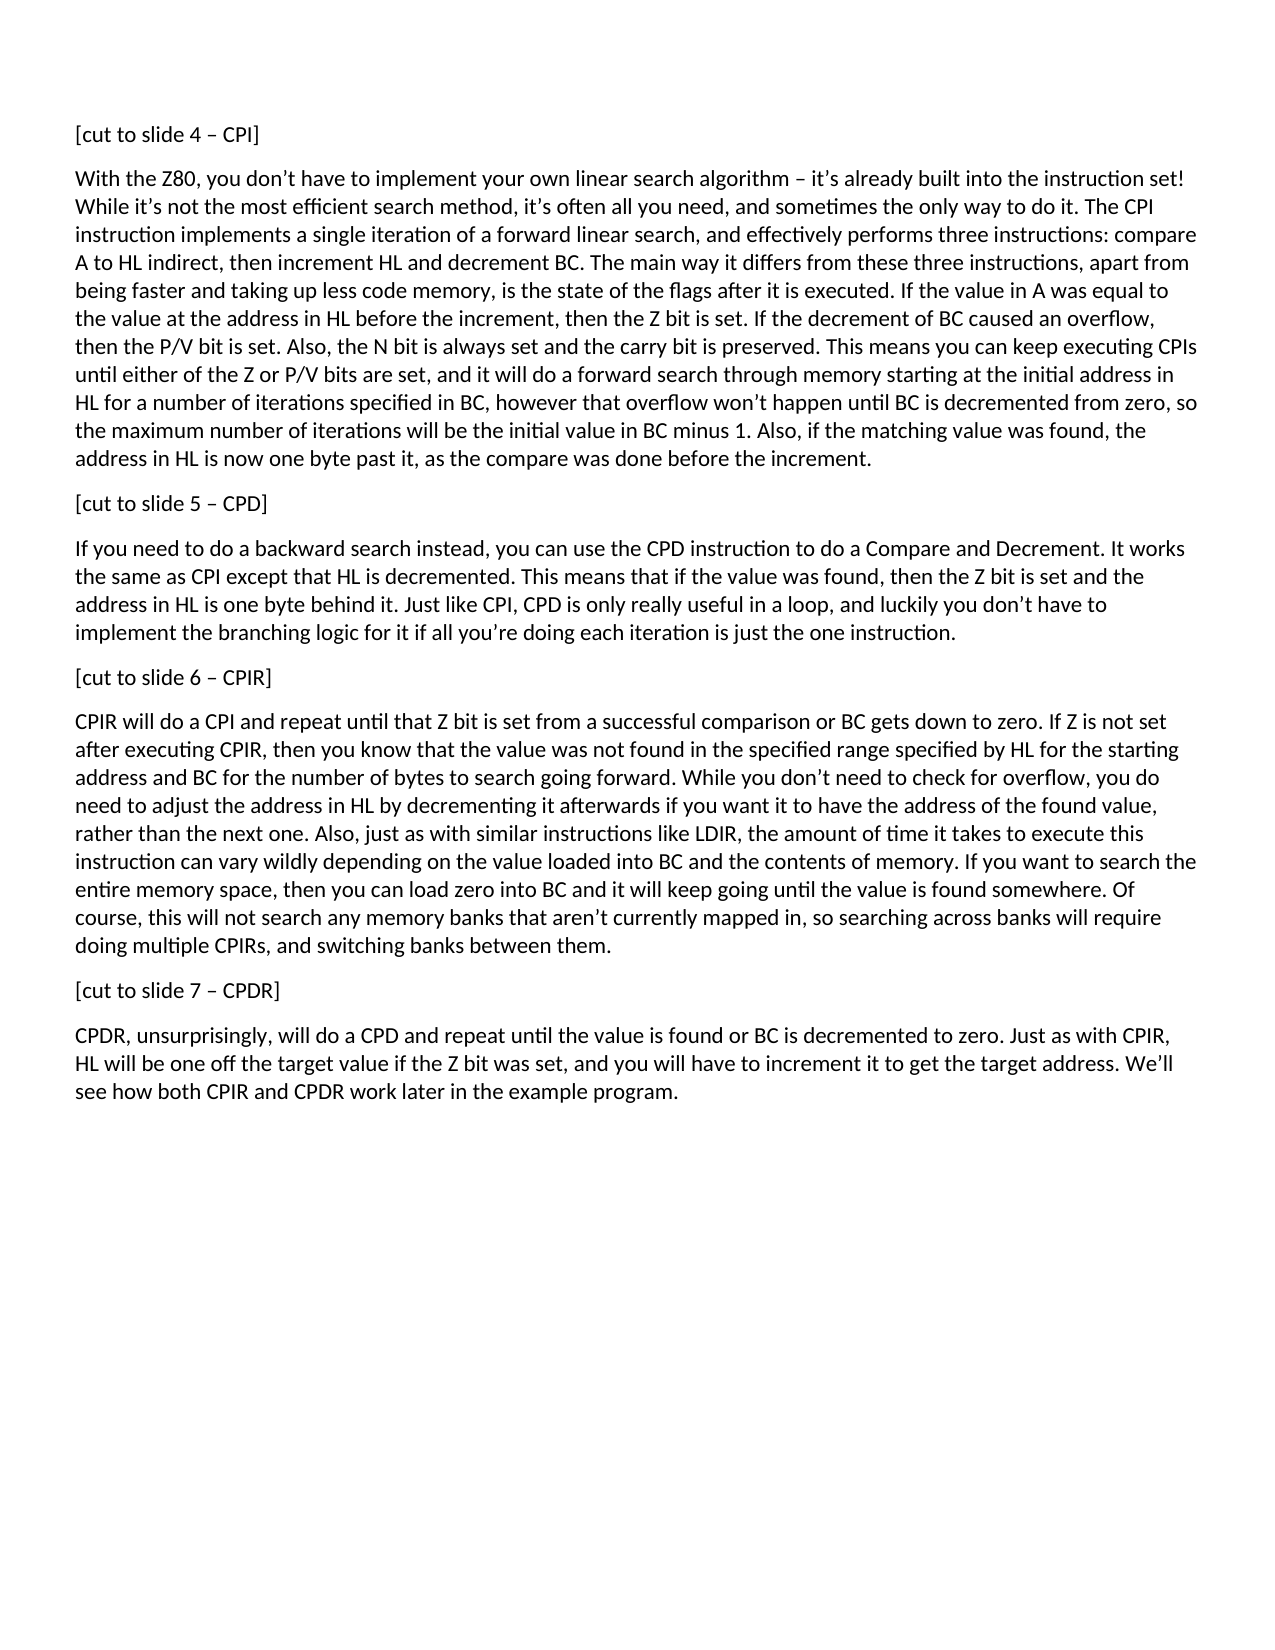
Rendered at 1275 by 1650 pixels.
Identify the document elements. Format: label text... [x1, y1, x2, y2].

text With the Z80, you don’t have to implement your own linear search algorithm – it’s already built into the instruction set! While it’s not the most efficient search method, it’s often all you need, and sometimes the only way to do it. The CPI instruction implements a single iteration of a forward linear search, and effectively performs three instructions: compare A to HL indirect, then increment HL and decrement BC. The main way it differs from these three instructions, apart from being faster and taking up less code memory, is the state of the flags after it is executed. If the value in A was equal to the value at the address in HL before the increment, then the Z bit is set. If the decrement of BC caused an overflow, then the P/V bit is set. Also, the N bit is always set and the carry bit is preserved. This means you can keep executing CPIs until either of the Z or P/V bits are set, and it will do a forward search through memory starting at the initial address in HL for a number of iterations specified in BC, however that overflow won’t happen until BC is decremented from zero, so the maximum number of iterations will be the initial value in BC minus 1. Also, if the matching value was found, the address in HL is now one byte past it, as the compare was done before the increment. [75, 164, 1200, 473]
text [cut to slide 7 – CPDR] [75, 976, 1200, 1004]
text [cut to slide 4 – CPI] [75, 120, 1200, 148]
text CPIR will do a CPI and repeat until that Z bit is set from a successful comparison or BC gets down to zero. If Z is not set after executing CPIR, then you know that the value was not found in the specified range specified by HL for the starting address and BC for the number of bytes to search going forward. While you don’t need to check for overflow, you do need to adjust the address in HL by decrementing it afterwards if you want it to have the address of the found value, rather than the next one. Also, just as with similar instructions like LDIR, the amount of time it takes to execute this instruction can vary wildly depending on the value loaded into BC and the contents of memory. If you want to search the entire memory space, then you can load zero into BC and it will keep going until the value is found somewhere. Of course, this will not search any memory banks that aren’t currently mapped in, so searching across banks will require doing multiple CPIRs, and switching banks between them. [75, 707, 1200, 959]
text If you need to do a backward search instead, you can use the CPD instruction to do a Compare and Decrement. It works the same as CPI except that HL is decremented. This means that if the value was found, then the Z bit is set and the address in HL is one byte behind it. Just like CPI, CPD is only really useful in a loop, and luckily you don’t have to implement the branching logic for it if all you’re doing each iteration is just the one instruction. [75, 534, 1200, 646]
text [cut to slide 5 – CPD] [75, 489, 1200, 517]
text CPDR, unsurprisingly, will do a CPD and repeat until the value is found or BC is decremented to zero. Just as with CPIR, HL will be one off the target value if the Z bit was set, and you will have to increment it to get the target address. We’ll see how both CPIR and CPDR work later in the example program. [75, 1021, 1200, 1105]
text [cut to slide 6 – CPIR] [75, 663, 1200, 691]
